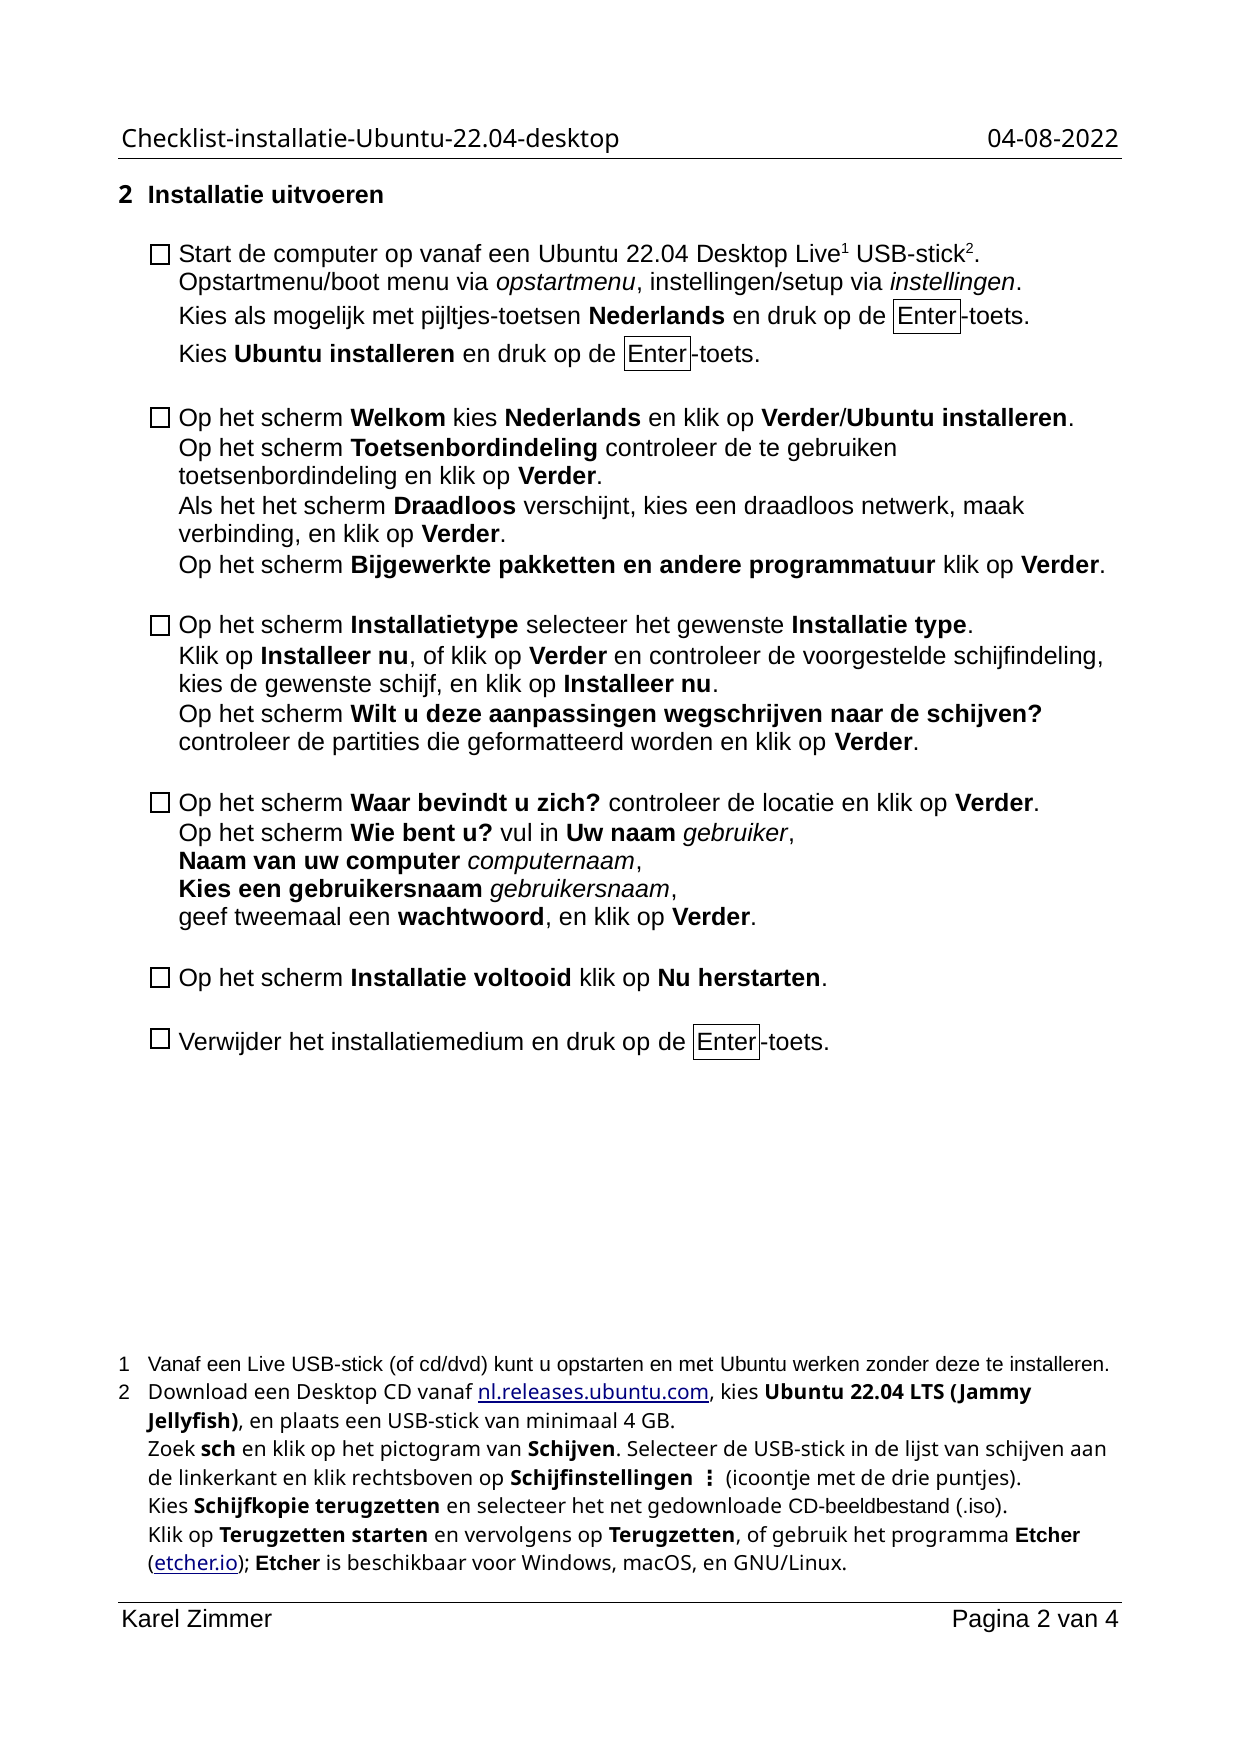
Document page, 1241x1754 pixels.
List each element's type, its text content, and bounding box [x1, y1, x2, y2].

table_cell Op het scherm Waar bevindt u zich? controleer de locatie en klik op Verder. [177, 788, 1121, 818]
table_cell [141, 550, 177, 580]
table_cell [177, 932, 1121, 962]
table_cell [141, 580, 177, 610]
table_cell [141, 932, 177, 962]
table_cell [141, 993, 177, 1023]
table_cell [141, 699, 177, 757]
table_cell Kies Ubuntu installeren en druk op de Enter-toets. [177, 335, 1121, 372]
table_cell [177, 757, 1121, 787]
table_cell [141, 372, 177, 402]
table_cell [177, 580, 1121, 610]
table_cell Op het scherm Installatietype selecteer het gewenste Installatie type. [177, 610, 1121, 640]
table_cell [177, 993, 1121, 1023]
table_cell [177, 372, 1121, 402]
table_cell [141, 757, 177, 787]
table_cell Kies als mogelijk met pijltjes-toetsen Nederlands en druk op de Enter-toets. [177, 298, 1121, 335]
table_cell [141, 433, 177, 491]
list Installatie uitvoeren [118, 177, 1122, 211]
table_cell [141, 1023, 177, 1060]
table_cell [141, 610, 177, 640]
table_cell Als het het scherm Draadloos verschijnt, kies een draadloos netwerk, maak verbinding, en klik op Verder. [177, 491, 1121, 549]
table_cell [141, 788, 177, 818]
table_cell [141, 818, 177, 932]
table_cell [141, 640, 177, 699]
table_cell Verwijder het installatiemedium en druk op de Enter-toets. [177, 1023, 1121, 1060]
table_cell [141, 298, 177, 335]
table_cell [141, 335, 177, 372]
table_cell Op het scherm Wilt u deze aanpassingen wegschrijven naar de schijven? controleer de partities die geformatteerd worden en klik op Verder. [177, 699, 1121, 757]
table_cell Op het scherm Installatie voltooid klik op Nu herstarten. [177, 963, 1121, 993]
table_cell Op het scherm Wie bent u? vul in Uw naam gebruiker, Naam van uw computer computernaam, Kies een gebruikersnaam gebruikersnaam, geef tweemaal een wachtwoord, en klik op Verder. [177, 818, 1121, 932]
table_cell Op het scherm Welkom kies Nederlands en klik op Verder/Ubuntu installeren. [177, 403, 1121, 433]
table_cell Klik op Installeer nu, of klik op Verder en controleer de voorgestelde schijfindeling, kies de gewenste schijf, en klik op Installeer nu. [177, 640, 1121, 699]
table_cell [141, 403, 177, 433]
table_cell [141, 963, 177, 993]
table_cell Op het scherm Bijgewerkte pakketten en andere programmatuur klik op Verder. [177, 550, 1121, 580]
table_header Start de computer op vanaf een Ubuntu 22.04 Desktop Live USB-stick. Opstartmenu/boot menu via opstartmenu, instellingen/setup via instellingen. [177, 239, 1121, 297]
table_cell [141, 491, 177, 549]
table_cell Op het scherm Toetsenbordindeling controleer de te gebruiken toetsenbordindeling en klik op Verder. [177, 433, 1121, 491]
table_header [141, 239, 177, 297]
